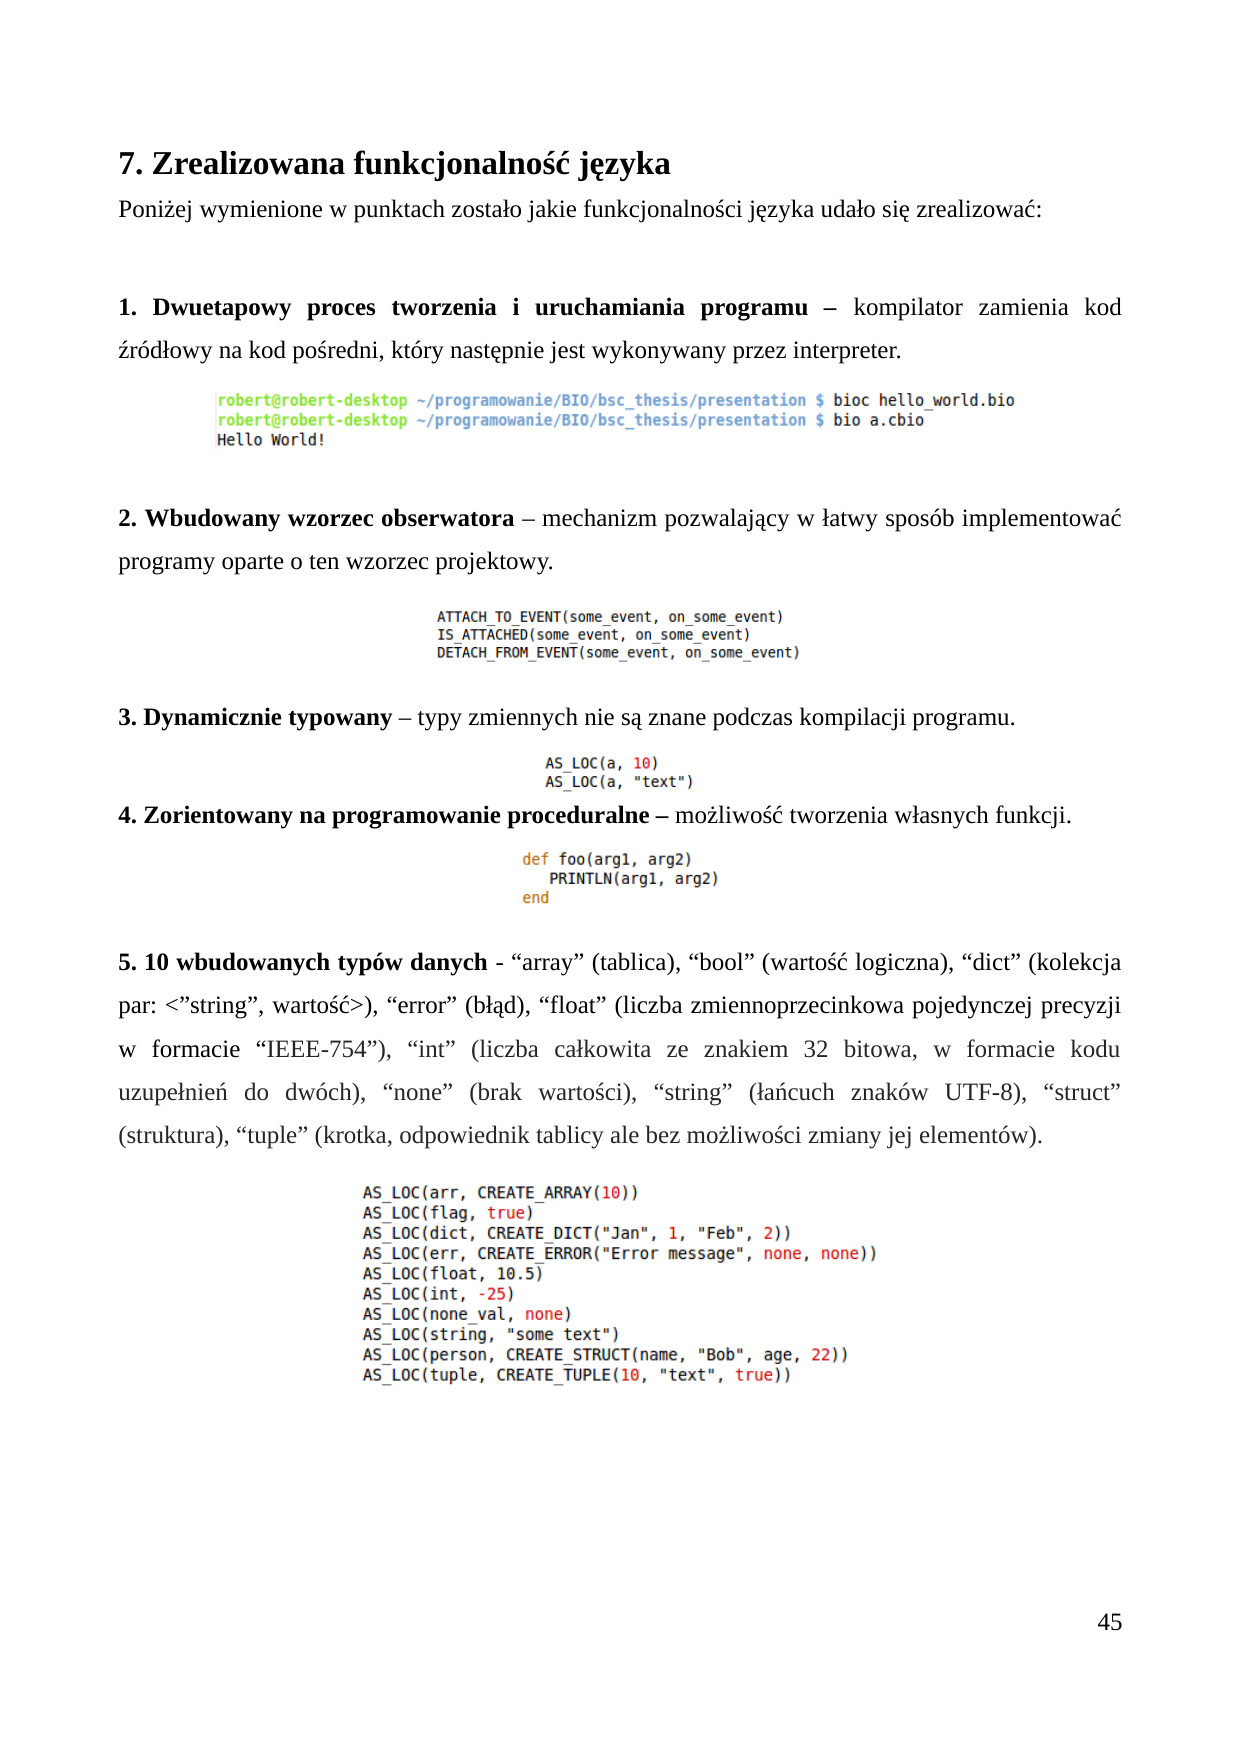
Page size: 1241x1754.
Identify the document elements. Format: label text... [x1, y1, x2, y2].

text 4. Zorientowany na programowanie proceduralne – możliwość tworzenia własnych funkcji. [118, 800, 1122, 829]
text Poniżej wymienione w punktach zostało jakie funkcjonalności języka udało się zrealizować: [118, 194, 1122, 223]
picture [215, 392, 1025, 449]
subtitle 7. Zrealizowana funkcjonalność języka [118, 143, 1122, 181]
picture [540, 751, 700, 798]
text 2. Wbudowany wzorzec obserwatora – mechanizm pozwalający w łatwy sposób implementować programy oparte o ten wzorzec projektowy. [118, 503, 1122, 575]
text 3. Dynamicznie typowany – typy zmiennych nie są znane podczas kompilacji programu. [118, 702, 1122, 731]
text 5. 10 wbudowanych typów danych - “array” (tablica), “bool” (wartość logiczna), “dict” (kolekcja par: <”string”, wartość>), “error” (błąd), “float” (liczba zmiennoprzecinkowa pojedynczej precyzji w formacie “IEEE-754”), “int” (liczba całkowita ze znakiem 32 bitowa, w formacie kodu uzupełnień do dwóch), “none” (brak wartości), “string” (łańcuch znaków UTF-8), “struct” (struktura), “tuple” (krotka, odpowiednik tablicy ale bez możliwości zmiany jej elementów). [118, 947, 1122, 1149]
text 1. Dwuetapowy proces tworzenia i uruchamiania programu – kompilator zamienia kod źródłowy na kod pośredni, który następnie jest wykonywany przez interpreter. [118, 292, 1122, 364]
picture [431, 603, 809, 668]
picture [357, 1177, 883, 1395]
picture [518, 849, 722, 910]
